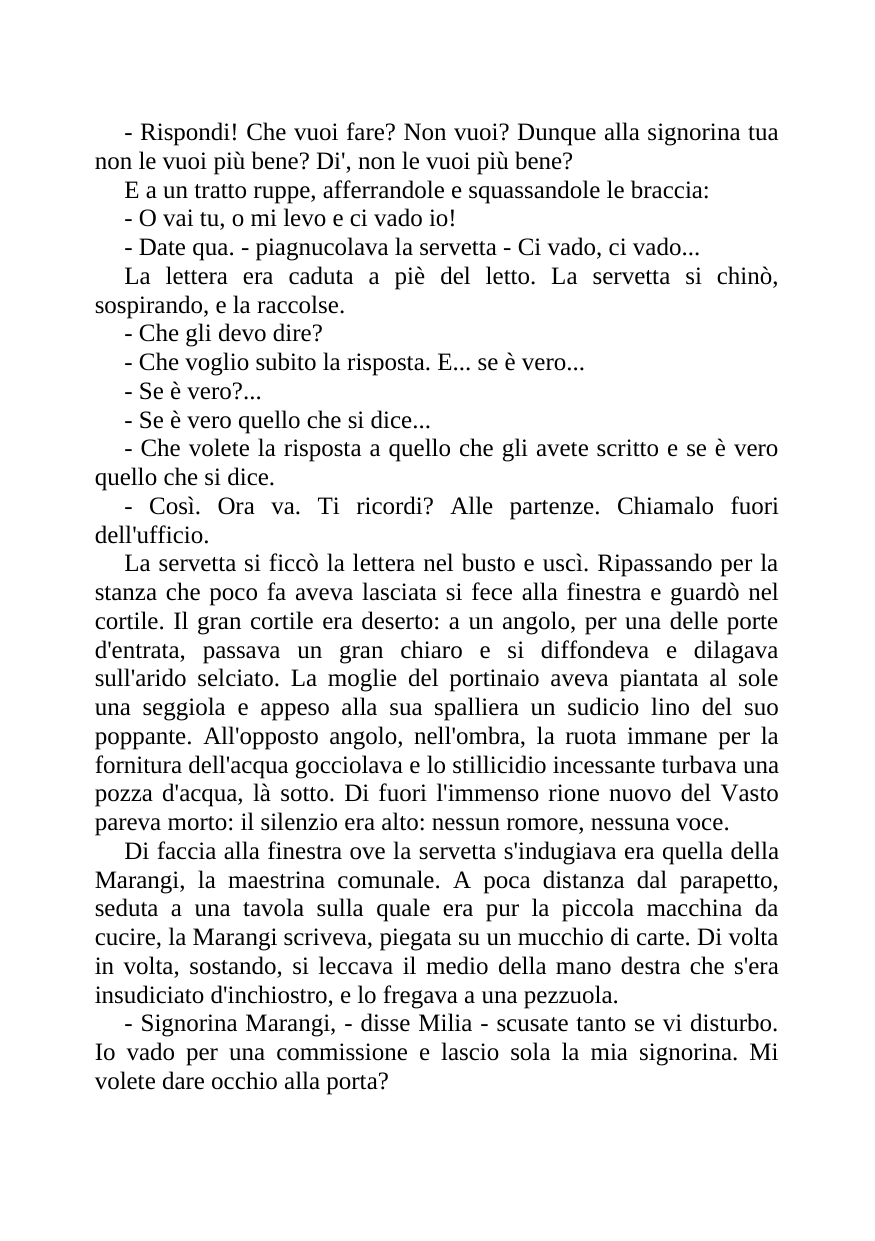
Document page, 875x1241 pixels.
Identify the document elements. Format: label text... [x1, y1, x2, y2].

text - Se è vero?... [94, 376, 779, 405]
text - O vai tu, o mi levo e ci vado io! [94, 203, 779, 232]
text La servetta si ficcò la lettera nel busto e uscì. Ripassando per la stanza che poco fa aveva lasciata si fece alla finestra e guardò nel cortile. Il gran cortile era deserto: a un angolo, per una delle porte d'entrata, passava un gran chiaro e si diffondeva e dilagava sull'arido selciato. La moglie del portinaio aveva piantata al sole una seggiola e appeso alla sua spalliera un sudicio lino del suo poppante. All'opposto angolo, nell'ombra, la ruota immane per la fornitura dell'acqua gocciolava e lo stillicidio incessante turbava una pozza d'acqua, là sotto. Di fuori l'immenso rione nuovo del Vasto pareva morto: il silenzio era alto: nessun romore, nessuna voce. [94, 548, 779, 836]
text - Se è vero quello che si dice... [94, 405, 779, 433]
text - Rispondi! Che vuoi fare? Non vuoi? Dunque alla signorina tua non le vuoi più bene? Di', non le vuoi più bene? [94, 117, 779, 175]
text - Che voglio subito la risposta. E... se è vero... [94, 347, 779, 376]
text - Così. Ora va. Ti ricordi? Alle partenze. Chiamalo fuori dell'ufficio. [94, 491, 779, 548]
text E a un tratto ruppe, afferrandole e squassandole le braccia: [94, 175, 779, 203]
text - Signorina Marangi, - disse Milia - scusate tanto se vi disturbo. Io vado per una commissione e lascio sola la mia signorina. Mi volete dare occhio alla porta? [94, 1008, 779, 1095]
text - Che volete la risposta a quello che gli avete scritto e se è vero quello che si dice. [94, 433, 779, 491]
text La lettera era caduta a piè del letto. La servetta si chinò, sospirando, e la raccolse. [94, 261, 779, 318]
text - Che gli devo dire? [94, 318, 779, 347]
text - Date qua. - piagnucolava la servetta - Ci vado, ci vado... [94, 232, 779, 261]
text Di faccia alla finestra ove la servetta s'indugiava era quella della Marangi, la maestrina comunale. A poca distanza dal parapetto, seduta a una tavola sulla quale era pur la piccola macchina da cucire, la Marangi scriveva, piegata su un mucchio di carte. Di volta in volta, sostando, si leccava il medio della mano destra che s'era insudiciato d'inchiostro, e lo fregava a una pezzuola. [94, 836, 779, 1008]
